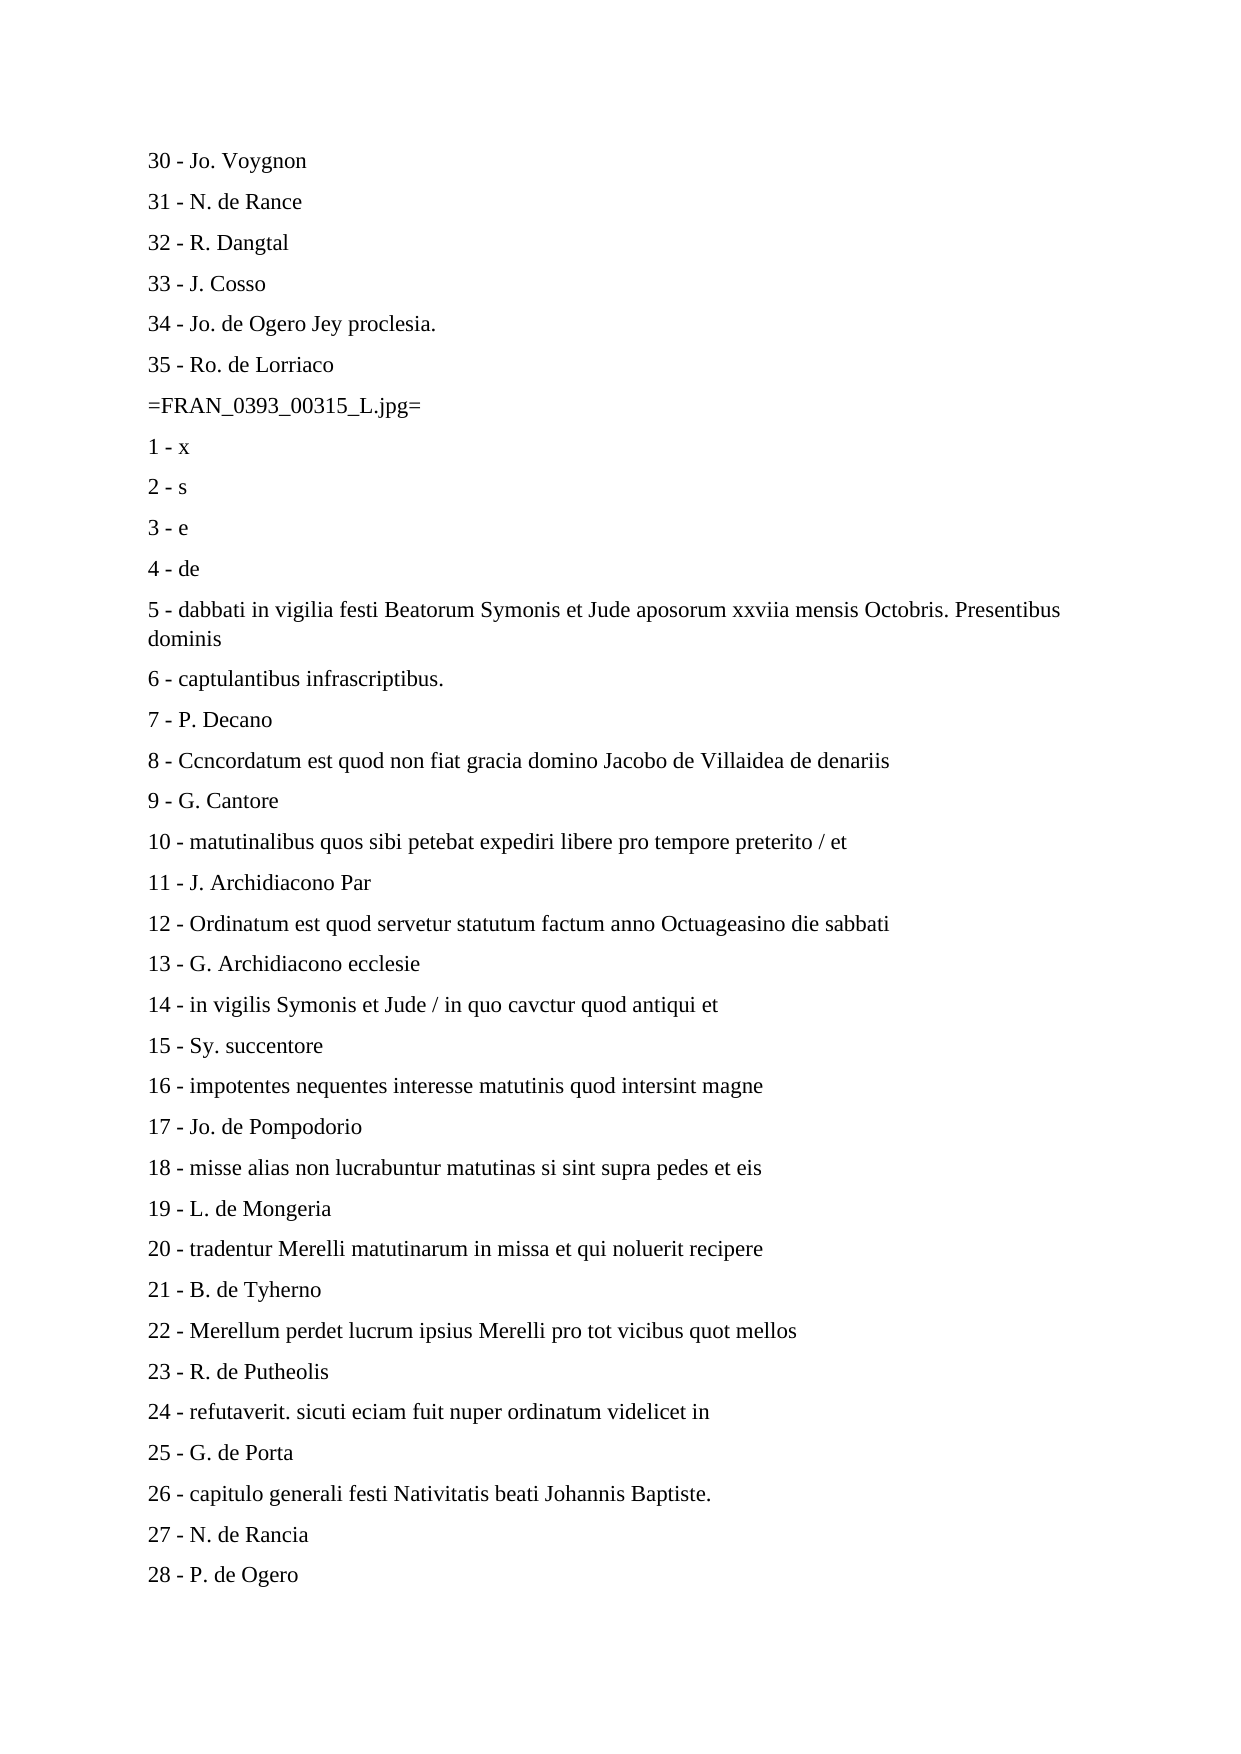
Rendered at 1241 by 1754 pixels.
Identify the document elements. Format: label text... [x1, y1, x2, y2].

text 33 - J. Cosso [148, 270, 1093, 296]
text 16 - impotentes nequentes interesse matutinis quod intersint magne [148, 1073, 1093, 1099]
text 9 - G. Cantore [148, 787, 1093, 814]
text 5 - dabbati in vigilia festi Beatorum Symonis et Jude aposorum xxviia mensis Octobris. Presentibus dominis [148, 596, 1093, 651]
text 8 - Ccncordatum est quod non fiat gracia domino Jacobo de Villaidea de denariis [148, 747, 1093, 773]
text 19 - L. de Mongeria [148, 1195, 1093, 1221]
text 25 - G. de Porta [148, 1439, 1093, 1466]
text 3 - e [148, 514, 1093, 541]
text 28 - P. de Ogero [148, 1561, 1093, 1588]
text 7 - P. Decano [148, 706, 1093, 732]
text 4 - de [148, 555, 1093, 581]
text =FRAN_0393_00315_L.jpg= [148, 392, 1093, 418]
text 13 - G. Archidiacono ecclesie [148, 950, 1093, 977]
text 22 - Merellum perdet lucrum ipsius Merelli pro tot vicibus quot mellos [148, 1317, 1093, 1343]
text 14 - in vigilis Symonis et Jude / in quo cavctur quod antiqui et [148, 991, 1093, 1017]
text 35 - Ro. de Lorriaco [148, 351, 1093, 378]
text 1 - x [148, 433, 1093, 459]
text 17 - Jo. de Pompodorio [148, 1113, 1093, 1140]
text 11 - J. Archidiacono Par [148, 869, 1093, 895]
text 24 - refutaverit. sicuti eciam fuit nuper ordinatum videlicet in [148, 1398, 1093, 1425]
text 21 - B. de Tyherno [148, 1276, 1093, 1303]
text 20 - tradentur Merelli matutinarum in missa et qui noluerit recipere [148, 1236, 1093, 1262]
text 26 - capitulo generali festi Nativitatis beati Johannis Baptiste. [148, 1480, 1093, 1506]
text 10 - matutinalibus quos sibi petebat expediri libere pro tempore preterito / et [148, 828, 1093, 854]
text 23 - R. de Putheolis [148, 1358, 1093, 1384]
text 30 - Jo. Voygnon [148, 148, 1093, 174]
text 6 - captulantibus infrascriptibus. [148, 665, 1093, 692]
text 32 - R. Dangtal [148, 229, 1093, 255]
text 12 - Ordinatum est quod servetur statutum factum anno Octuageasino die sabbati [148, 910, 1093, 936]
text 18 - misse alias non lucrabuntur matutinas si sint supra pedes et eis [148, 1154, 1093, 1180]
text 31 - N. de Rance [148, 188, 1093, 215]
text 27 - N. de Rancia [148, 1521, 1093, 1547]
text 34 - Jo. de Ogero Jey proclesia. [148, 311, 1093, 337]
text 2 - s [148, 473, 1093, 500]
text 15 - Sy. succentore [148, 1032, 1093, 1058]
